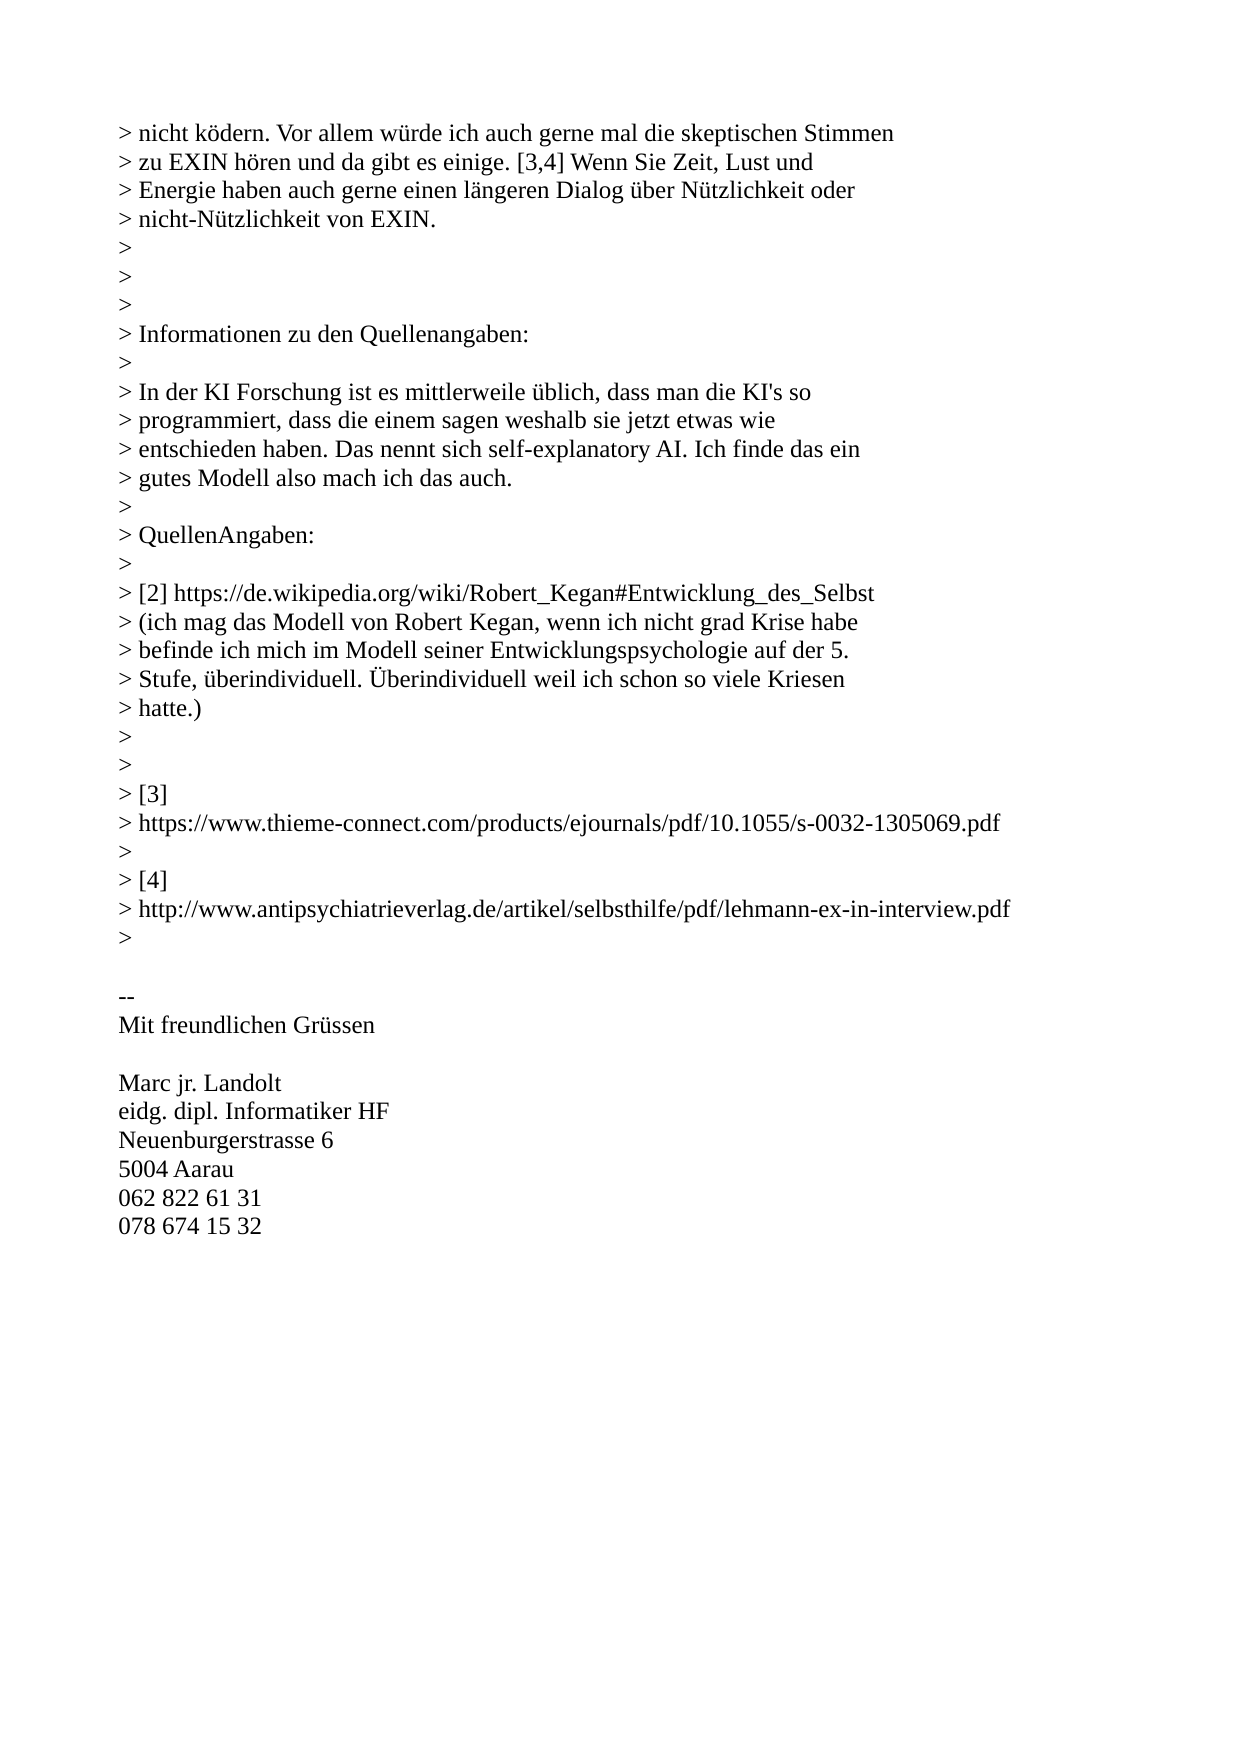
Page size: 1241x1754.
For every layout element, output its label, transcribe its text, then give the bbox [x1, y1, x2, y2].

text -- Mit freundlichen Grüssen Marc jr. Landolt eidg. dipl. Informatiker HF Neuenburgerstrasse 6 5004 Aarau 062 822 61 31 078 674 15 32 [118, 981, 1122, 1240]
text > nicht ködern. Vor allem würde ich auch gerne mal die skeptischen Stimmen > zu EXIN hören und da gibt es einige. [3,4] Wenn Sie Zeit, Lust und > Energie haben auch gerne einen längeren Dialog über Nützlichkeit oder > nicht-Nützlichkeit von EXIN. > > > > Informationen zu den Quellenangaben: > > In der KI Forschung ist es mittlerweile üblich, dass man die KI's so > programmiert, dass die einem sagen weshalb sie jetzt etwas wie > entschieden haben. Das nennt sich self-explanatory AI. Ich finde das ein > gutes Modell also mach ich das auch. > > QuellenAngaben: > > [2] https://de.wikipedia.org/wiki/Robert_Kegan#Entwicklung_des_Selbst > (ich mag das Modell von Robert Kegan, wenn ich nicht grad Krise habe > befinde ich mich im Modell seiner Entwicklungspsychologie auf der 5. > Stufe, überindividuell. Überindividuell weil ich schon so viele Kriesen > hatte.) > > > [3] > https://www.thieme-connect.com/products/ejournals/pdf/10.1055/s-0032-1305069.pdf > > [4] > http://www.antipsychiatrieverlag.de/artikel/selbsthilfe/pdf/lehmann-ex-in-interview.pdf > [118, 118, 1122, 952]
